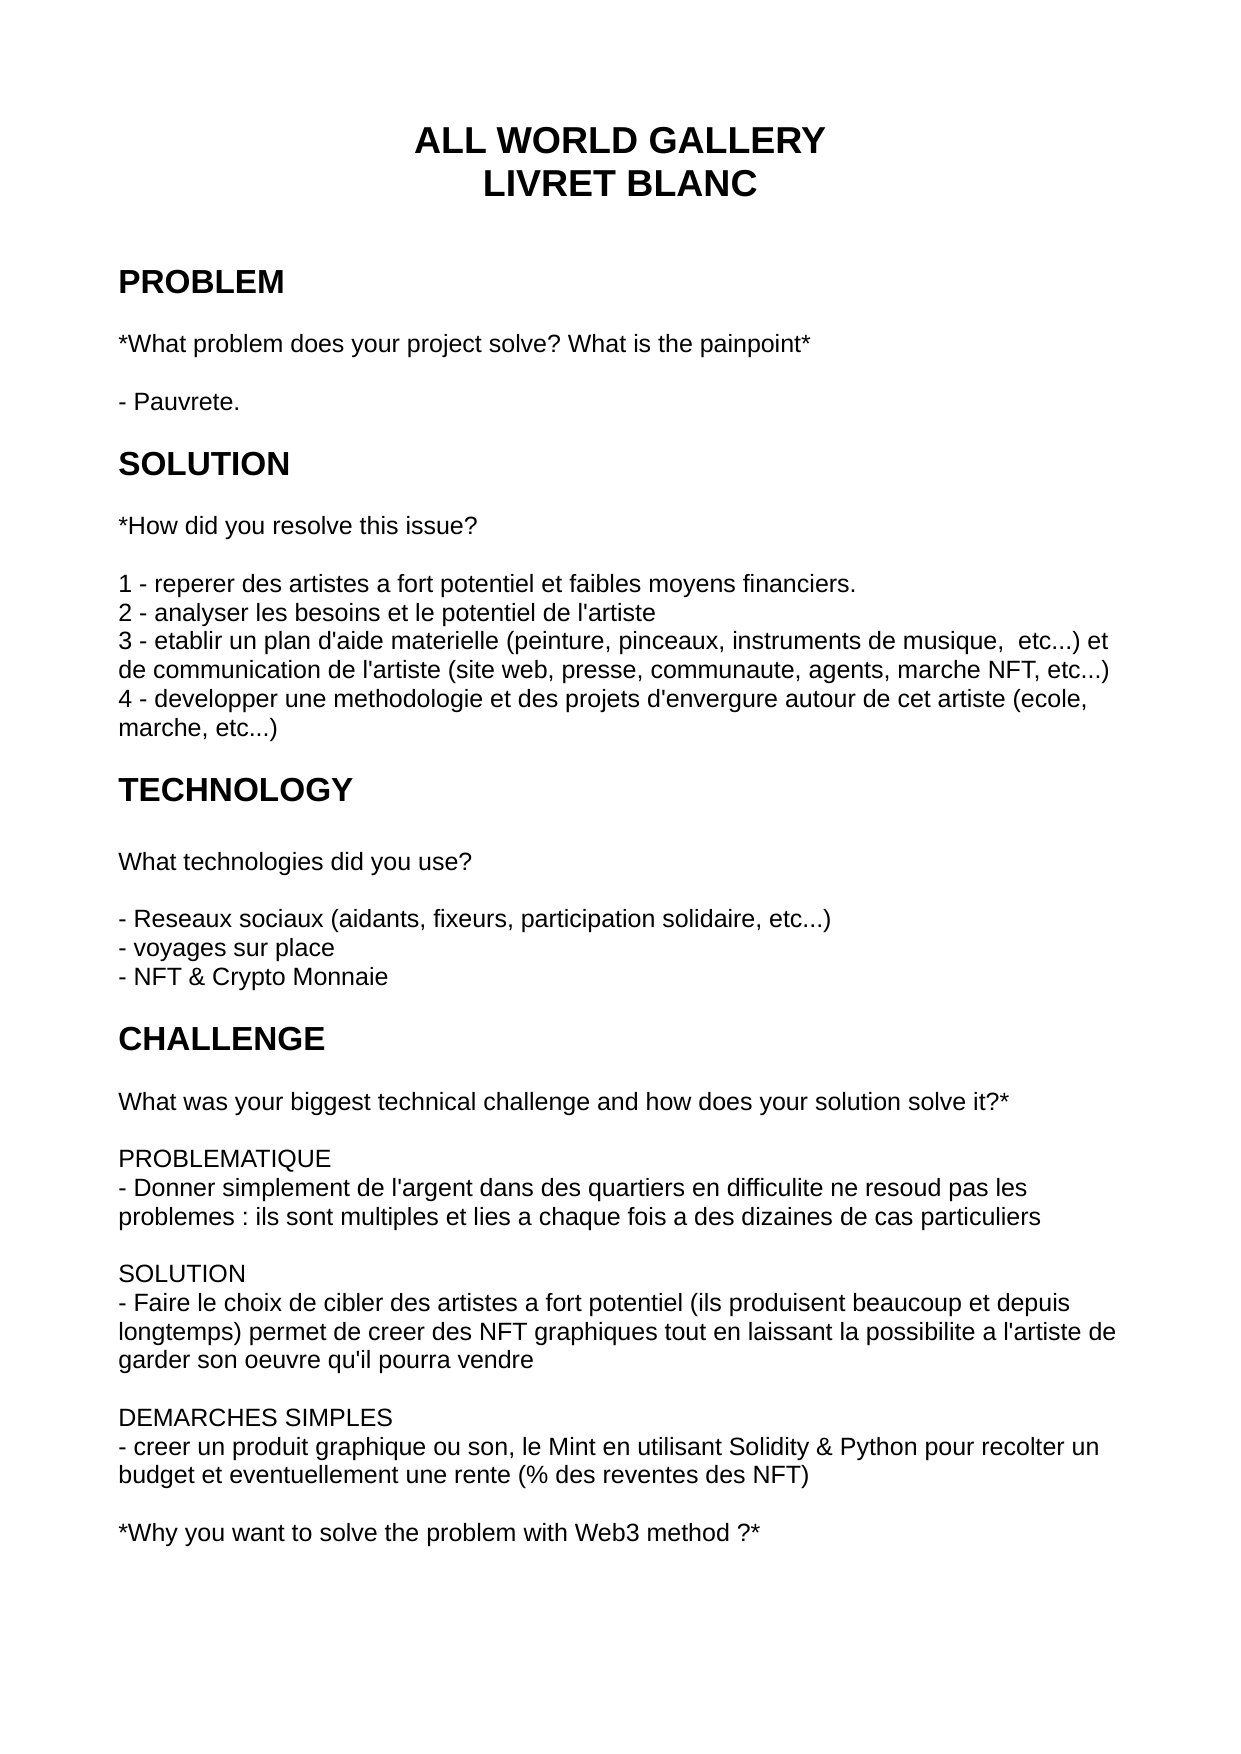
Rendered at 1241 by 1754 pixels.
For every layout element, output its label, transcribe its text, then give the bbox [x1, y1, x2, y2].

text - Reseaux sociaux (aidants, fixeurs, participation solidaire, etc...) [118, 904, 1122, 933]
text SOLUTION [118, 1259, 1122, 1288]
text *How did you resolve this issue? [118, 511, 1122, 540]
text - Pauvrete. [118, 387, 1122, 415]
text 1 - reperer des artistes a fort potentiel et faibles moyens financiers. [118, 569, 1122, 597]
text SOLUTION [118, 444, 1122, 482]
text PROBLEM [118, 262, 1122, 300]
text - NFT & Crypto Monnaie [118, 962, 1122, 991]
text 3 - etablir un plan d'aide materielle (peinture, pinceaux, instruments de musique, etc...) et de communication de l'artiste (site web, presse, communaute, agents, marche NFT, etc...) [118, 626, 1122, 684]
text 4 - developper une methodologie et des projets d'envergure autour de cet artiste (ecole, marche, etc...) [118, 684, 1122, 741]
text What was your biggest technical challenge and how does your solution solve it?* [118, 1087, 1122, 1115]
text - Donner simplement de l'argent dans des quartiers en difficulite ne resoud pas les problemes : ils sont multiples et lies a chaque fois a des dizaines de cas particuliers [118, 1173, 1122, 1230]
text ALL WORLD GALLERY [118, 118, 1122, 161]
text *Why you want to solve the problem with Web3 method ?* [118, 1518, 1122, 1547]
text TECHNOLOGY [118, 770, 1122, 808]
text LIVRET BLANC [118, 161, 1122, 204]
text - creer un produit graphique ou son, le Mint en utilisant Solidity & Python pour recolter un budget et eventuellement une rente (% des reventes des NFT) [118, 1432, 1122, 1489]
text What technologies did you use? [118, 847, 1122, 876]
text 2 - analyser les besoins et le potentiel de l'artiste [118, 597, 1122, 626]
text *What problem does your project solve? What is the painpoint* [118, 329, 1122, 358]
text DEMARCHES SIMPLES [118, 1403, 1122, 1432]
text - Faire le choix de cibler des artistes a fort potentiel (ils produisent beaucoup et depuis longtemps) permet de creer des NFT graphiques tout en laissant la possibilite a l'artiste de garder son oeuvre qu'il pourra vendre [118, 1288, 1122, 1374]
text PROBLEMATIQUE [118, 1144, 1122, 1173]
text CHALLENGE [118, 1019, 1122, 1058]
text - voyages sur place [118, 933, 1122, 962]
